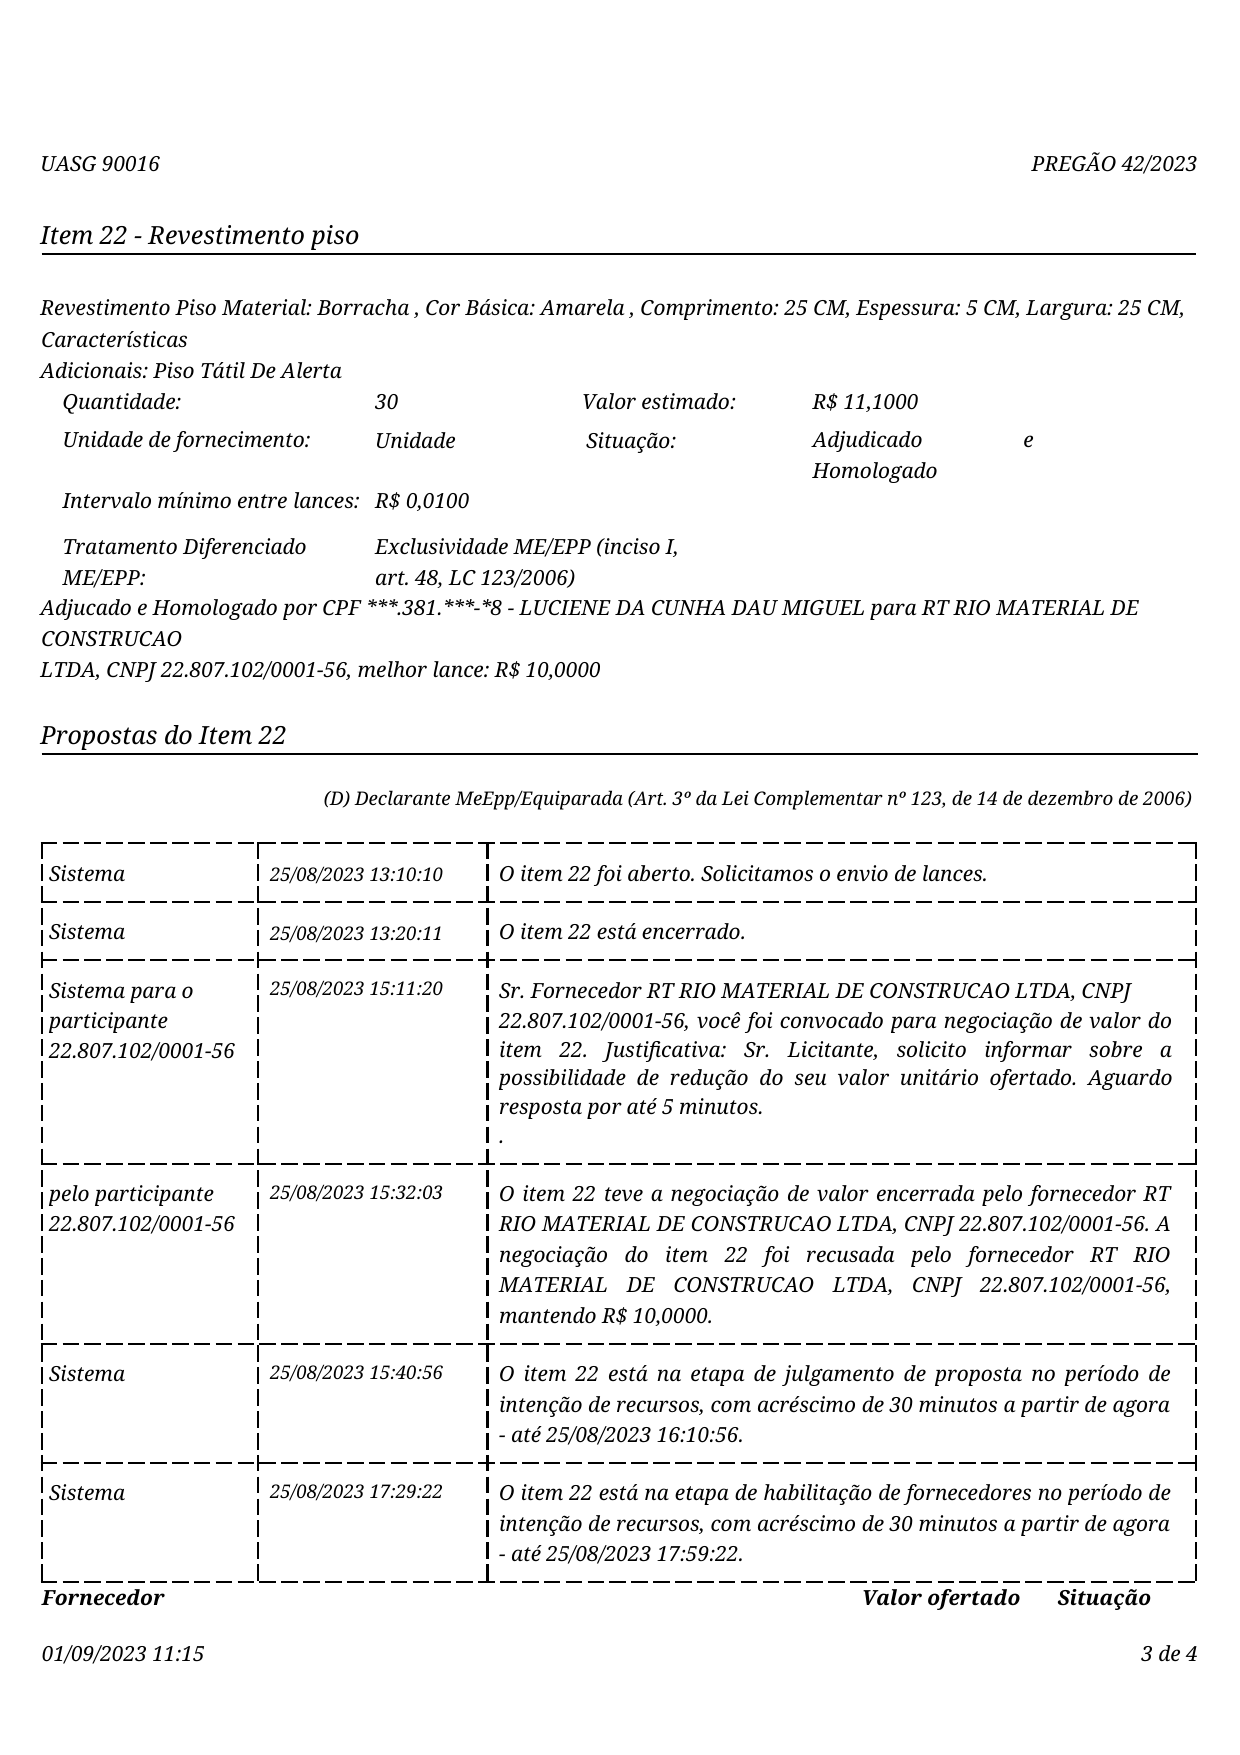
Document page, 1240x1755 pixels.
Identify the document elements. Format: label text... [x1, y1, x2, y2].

table_header O item 22 foi aberto. Solicitamos o envio de lances. [488, 842, 1196, 901]
table_header Sistema [42, 842, 258, 901]
table_cell O item 22 está na etapa de julgamento de proposta no período de intenção de recursos, com acréscimo de 30 minutos a partir de agora - até 25/08/2023 16:10:56. [488, 1343, 1196, 1462]
table_cell Sr. Fornecedor RT RIO MATERIAL DE CONSTRUCAO LTDA, CNPJ 22.807.102/0001-56, você foi convocado para negociação de valor do item 22. Justificativa: Sr. Licitante, solicito informar sobre a possibilidade de redução do seu valor unitário ofertado. Aguardo resposta por até 5 minutos. . [488, 959, 1196, 1162]
text Adjucado e Homologado por CPF ***.381.***-*8 - LUCIENE DA CUNHA DAU MIGUEL para RT RIO MATERIAL DE CONSTRUCAO [40, 593, 1200, 653]
table_cell Sistema [42, 1462, 258, 1581]
table_cell R$ 0,0100 [375, 486, 812, 532]
table_cell Exclusividade ME/EPP (inciso I, art. 48, LC 123/2006) [375, 533, 812, 593]
table_cell Sistema [42, 1343, 258, 1462]
table_cell 25/08/2023 15:11:20 [258, 959, 487, 1162]
text Item 22 - Revestimento piso [40, 218, 1200, 252]
table_cell [813, 533, 1036, 593]
text Fornecedor Valor ofertado Situação [42, 1583, 1200, 1612]
table_cell O item 22 está encerrado. [488, 901, 1196, 959]
text Propostas do Item 22 [40, 718, 1200, 752]
text Adicionais: Piso Tátil De Alerta [40, 356, 1200, 384]
table_cell 25/08/2023 15:32:03 [258, 1163, 487, 1343]
table_cell O item 22 está na etapa de habilitação de fornecedores no período de intenção de recursos, com acréscimo de 30 minutos a partir de agora - até 25/08/2023 17:59:22. [488, 1462, 1196, 1581]
table_cell Tratamento Diferenciado ME/EPP: [63, 533, 375, 593]
table_cell [813, 486, 1036, 532]
table_cell pelo participante 22.807.102/0001-56 [42, 1163, 258, 1343]
table_header R$ 11,1000 Adjudicado e Homologado [813, 387, 1036, 486]
text Revestimento Piso Material: Borracha , Cor Básica: Amarela , Comprimento: 25 CM, Espessura: 5 CM, Largura: 25 CM, Características [40, 293, 1200, 353]
table_header Quantidade: Unidade de fornecimento: [63, 387, 375, 486]
table_cell 25/08/2023 13:20:11 [258, 901, 487, 959]
table_header 25/08/2023 13:10:10 [258, 842, 487, 901]
table_cell 25/08/2023 17:29:22 [258, 1462, 487, 1581]
text UASG 90016 PREGÃO 42/2023 [40, 149, 1200, 178]
table_cell Intervalo mínimo entre lances: [63, 486, 375, 532]
table_cell O item 22 teve a negociação de valor encerrada pelo fornecedor RT RIO MATERIAL DE CONSTRUCAO LTDA, CNPJ 22.807.102/0001-56. A negociação do item 22 foi recusada pelo fornecedor RT RIO MATERIAL DE CONSTRUCAO LTDA, CNPJ 22.807.102/0001-56, mantendo R$ 10,0000. [488, 1163, 1196, 1343]
text (D) Declarante MeEpp/Equiparada (Art. 3º da Lei Complementar nº 123, de 14 de dezembro de 2006) [42, 785, 1194, 810]
table_cell Sistema para o participante 22.807.102/0001-56 [42, 959, 258, 1162]
text LTDA, CNPJ 22.807.102/0001-56, melhor lance: R$ 10,0000 [40, 656, 1200, 684]
table_cell Sistema [42, 901, 258, 959]
table_cell 25/08/2023 15:40:56 [258, 1343, 487, 1462]
table_header 30 Valor estimado: Unidade Situação: [375, 387, 812, 486]
